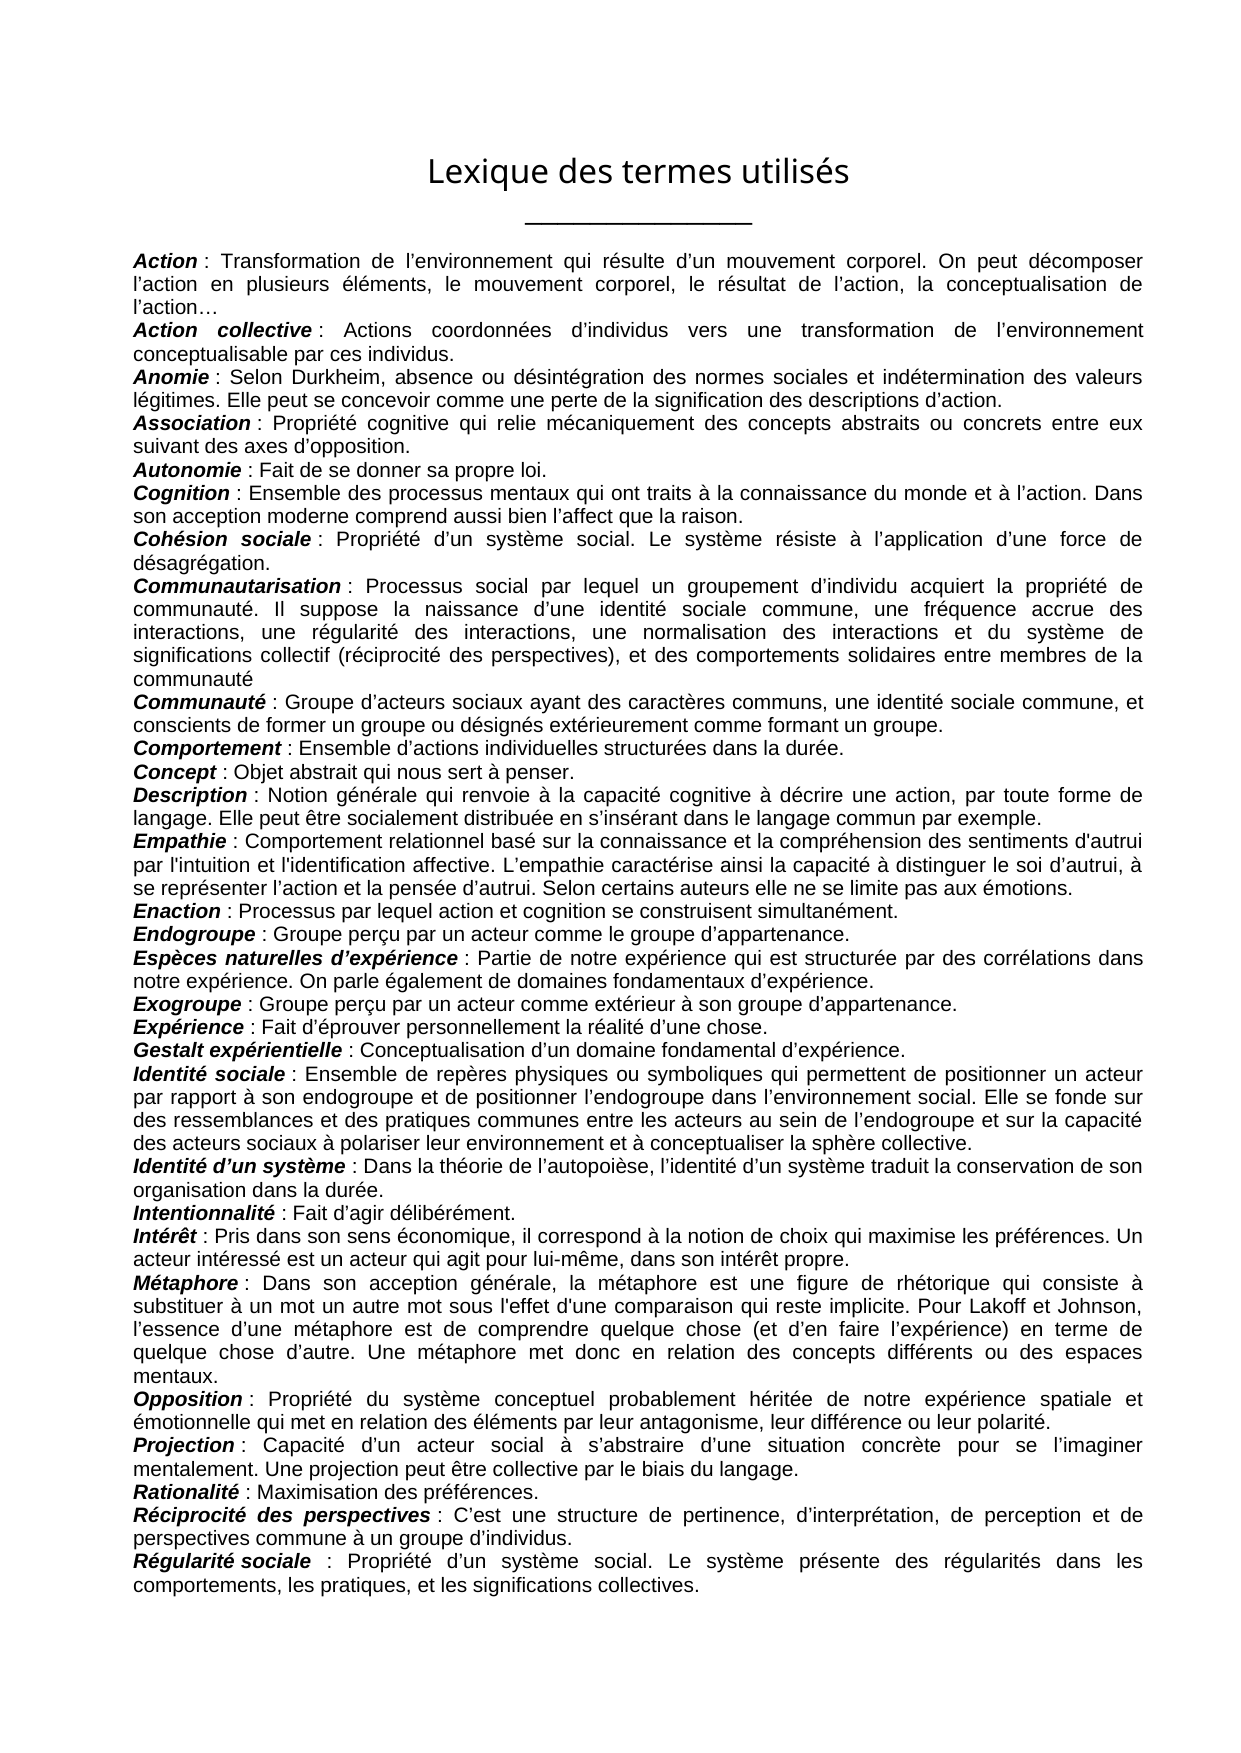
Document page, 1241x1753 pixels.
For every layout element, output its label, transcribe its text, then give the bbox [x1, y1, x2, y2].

text Opposition : Propriété du système conceptuel probablement héritée de notre expérience spatiale et émotionnelle qui met en relation des éléments par leur antagonisme, leur différence ou leur polarité. [133, 1387, 1144, 1434]
text Autonomie : Fait de se donner sa propre loi. [133, 458, 1144, 481]
text Réciprocité des perspectives : C’est une structure de pertinence, d’interprétation, de perception et de perspectives commune à un groupe d’individus. [133, 1503, 1144, 1550]
text Anomie : Selon Durkheim, absence ou désintégration des normes sociales et indétermination des valeurs légitimes. Elle peut se concevoir comme une perte de la signification des descriptions d’action. [133, 365, 1144, 412]
text Métaphore : Dans son acception générale, la métaphore est une figure de rhétorique qui consiste à substituer à un mot un autre mot sous l'effet d'une comparaison qui reste implicite. Pour Lakoff et Johnson, l’essence d’une métaphore est de comprendre quelque chose (et d’en faire l’expérience) en terme de quelque chose d’autre. Une métaphore met donc en relation des concepts différents ou des espaces mentaux. [133, 1271, 1144, 1387]
text Enaction : Processus par lequel action et cognition se construisent simultanément. [133, 899, 1144, 923]
text Action : Transformation de l’environnement qui résulte d’un mouvement corporel. On peut décomposer l’action en plusieurs éléments, le mouvement corporel, le résultat de l’action, la conceptualisation de l’action… [133, 249, 1144, 319]
text Action collective : Actions coordonnées d’individus vers une transformation de l’environnement conceptualisable par ces individus. [133, 319, 1144, 365]
text Espèces naturelles d’expérience : Partie de notre expérience qui est structurée par des corrélations dans notre expérience. On parle également de domaines fondamentaux d’expérience. [133, 946, 1144, 992]
text Cohésion sociale : Propriété d’un système social. Le système résiste à l’application d’une force de désagrégation. [133, 528, 1144, 574]
text Gestalt expérientielle : Conceptualisation d’un domaine fondamental d’expérience. [133, 1039, 1144, 1062]
text ______________ [133, 193, 1144, 226]
text Régularité sociale : Propriété d’un système social. Le système présente des régularités dans les comportements, les pratiques, et les significations collectives. [133, 1550, 1144, 1596]
text Exogroupe : Groupe perçu par un acteur comme extérieur à son groupe d’appartenance. [133, 992, 1144, 1016]
text Association : Propriété cognitive qui relie mécaniquement des concepts abstraits ou concrets entre eux suivant des axes d’opposition. [133, 412, 1144, 458]
text Lexique des termes utilisés [133, 148, 1144, 193]
text Rationalité : Maximisation des préférences. [133, 1480, 1144, 1503]
text Communauté : Groupe d’acteurs sociaux ayant des caractères communs, une identité sociale commune, et conscients de former un groupe ou désignés extérieurement comme formant un groupe. [133, 691, 1144, 737]
text Intérêt : Pris dans son sens économique, il correspond à la notion de choix qui maximise les préférences. Un acteur intéressé est un acteur qui agit pour lui-même, dans son intérêt propre. [133, 1225, 1144, 1271]
text Projection : Capacité d’un acteur social à s’abstraire d’une situation concrète pour se l’imaginer mentalement. Une projection peut être collective par le biais du langage. [133, 1434, 1144, 1480]
text Identité sociale : Ensemble de repères physiques ou symboliques qui permettent de positionner un acteur par rapport à son endogroupe et de positionner l’endogroupe dans l’environnement social. Elle se fonde sur des ressemblances et des pratiques communes entre les acteurs au sein de l’endogroupe et sur la capacité des acteurs sociaux à polariser leur environnement et à conceptualiser la sphère collective. [133, 1062, 1144, 1155]
text Concept : Objet abstrait qui nous sert à penser. [133, 760, 1144, 783]
text Expérience : Fait d’éprouver personnellement la réalité d’une chose. [133, 1016, 1144, 1039]
text Identité d’un système : Dans la théorie de l’autopoièse, l’identité d’un système traduit la conservation de son organisation dans la durée. [133, 1155, 1144, 1202]
text Endogroupe : Groupe perçu par un acteur comme le groupe d’appartenance. [133, 923, 1144, 946]
text Communautarisation : Processus social par lequel un groupement d’individu acquiert la propriété de communauté. Il suppose la naissance d’une identité sociale commune, une fréquence accrue des interactions, une régularité des interactions, une normalisation des interactions et du système de significations collectif (réciprocité des perspectives), et des comportements solidaires entre membres de la communauté [133, 574, 1144, 691]
text Empathie : Comportement relationnel basé sur la connaissance et la compréhension des sentiments d'autrui par l'intuition et l'identification affective. L’empathie caractérise ainsi la capacité à distinguer le soi d’autrui, à se représenter l’action et la pensée d’autrui. Selon certains auteurs elle ne se limite pas aux émotions. [133, 830, 1144, 899]
text Description : Notion générale qui renvoie à la capacité cognitive à décrire une action, par toute forme de langage. Elle peut être socialement distribuée en s’insérant dans le langage commun par exemple. [133, 783, 1144, 830]
text Comportement : Ensemble d’actions individuelles structurées dans la durée. [133, 737, 1144, 760]
text Intentionnalité : Fait d’agir délibérément. [133, 1202, 1144, 1225]
text Cognition : Ensemble des processus mentaux qui ont traits à la connaissance du monde et à l’action. Dans son acception moderne comprend aussi bien l’affect que la raison. [133, 481, 1144, 528]
